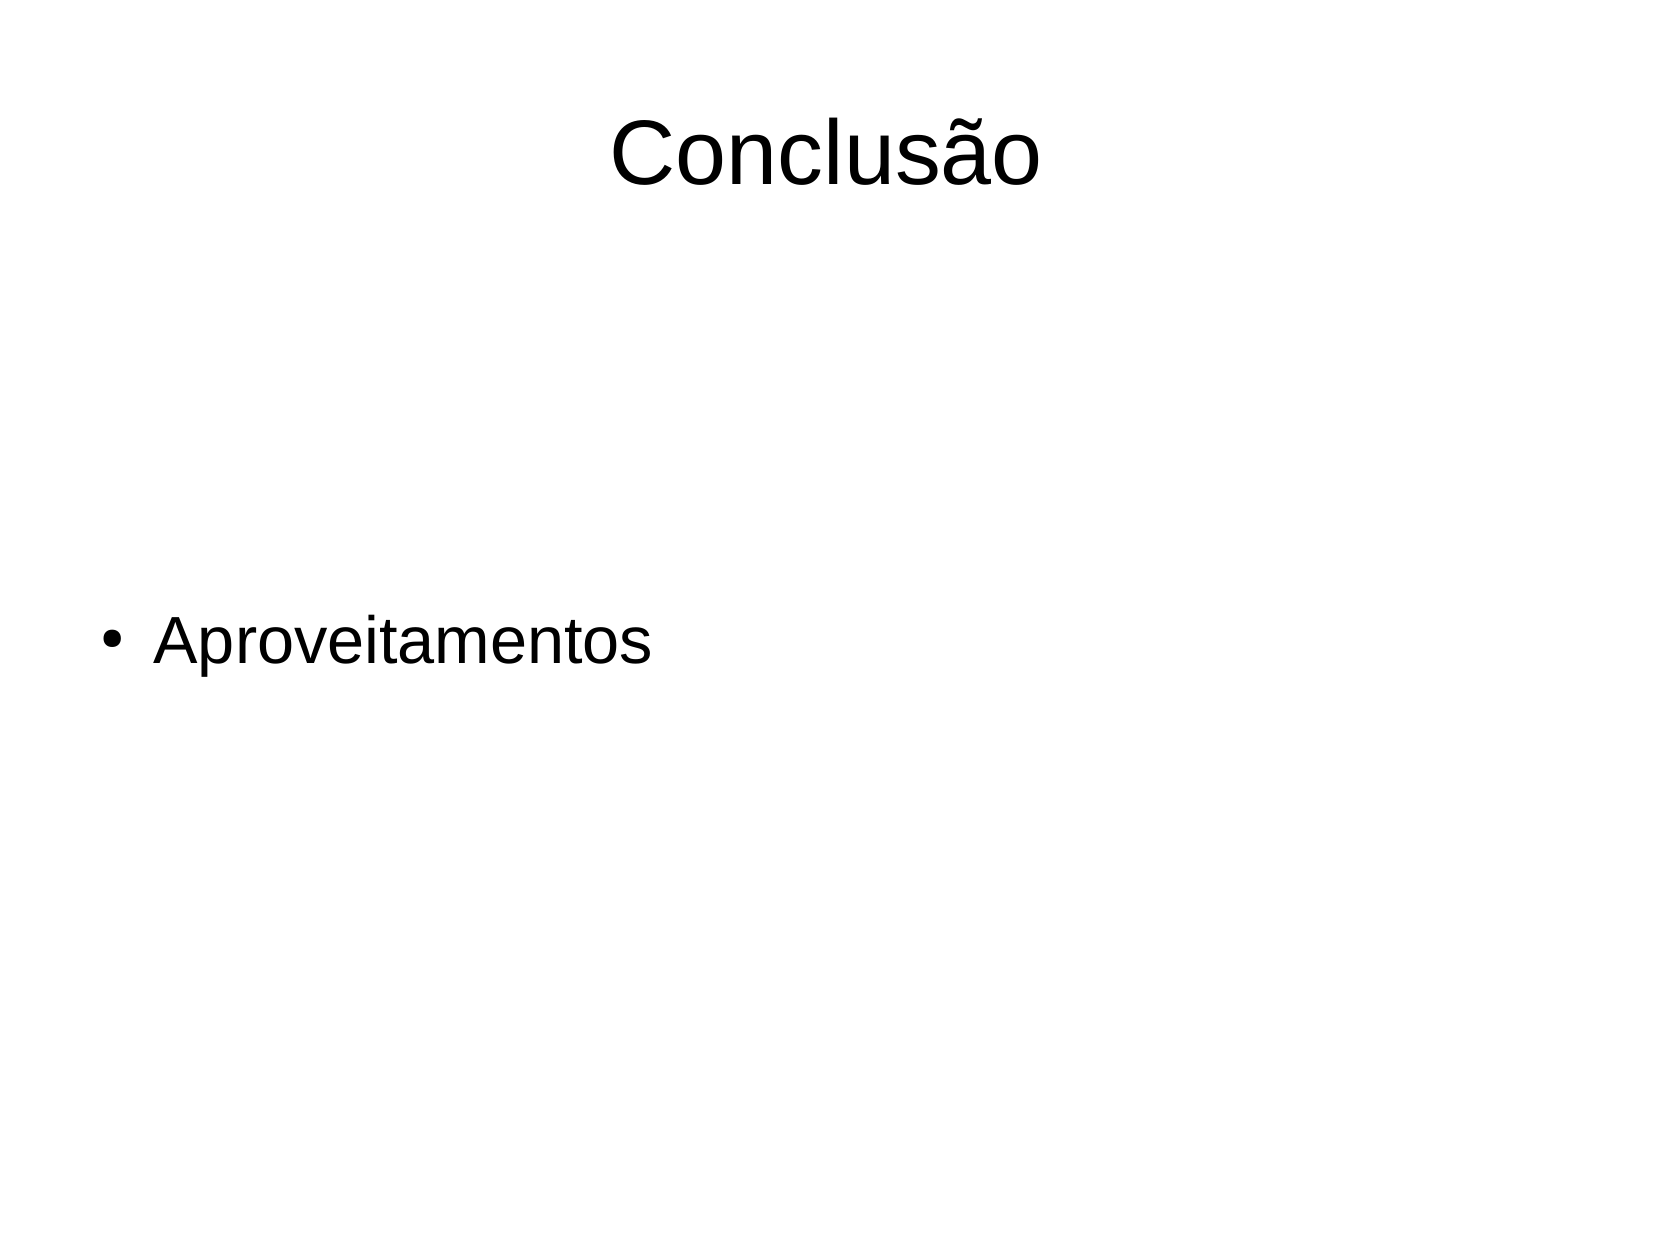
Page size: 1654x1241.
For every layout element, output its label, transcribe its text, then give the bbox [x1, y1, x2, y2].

list Aproveitamentos [82, 290, 1571, 1010]
title Conclusão [82, 49, 1571, 257]
